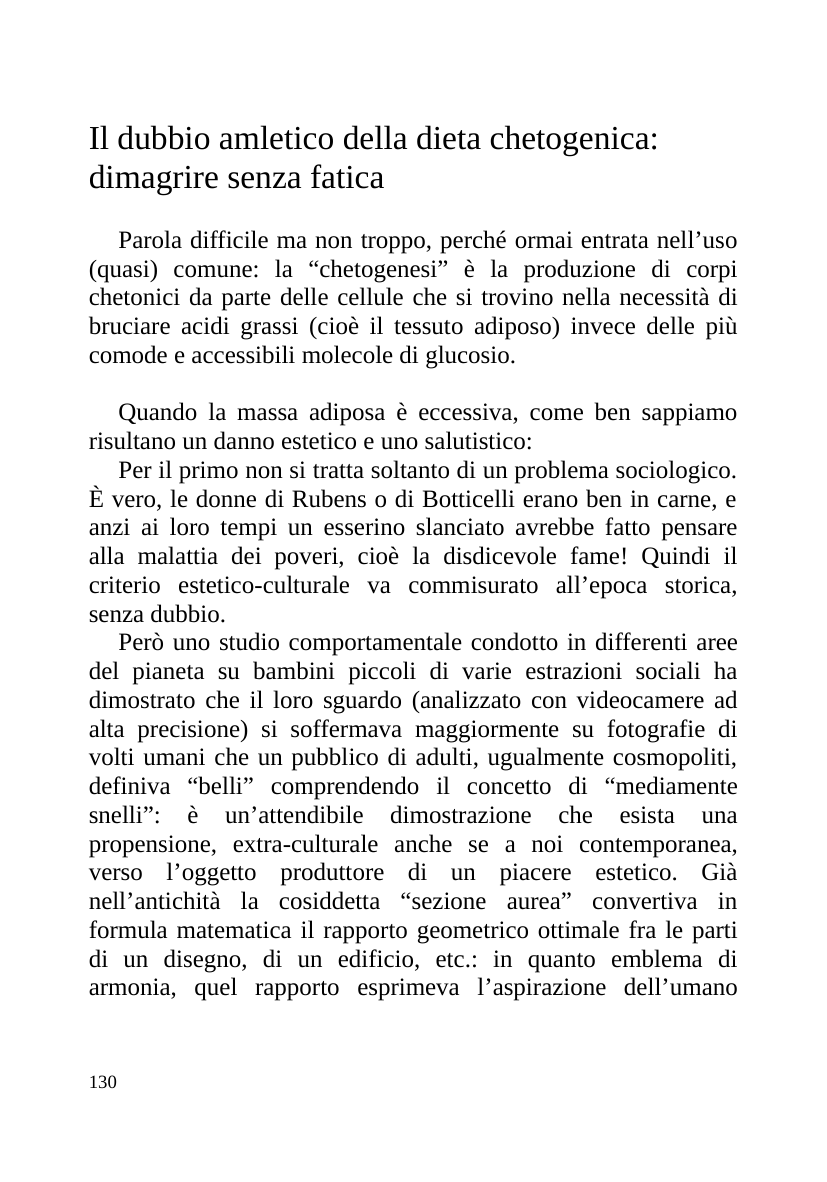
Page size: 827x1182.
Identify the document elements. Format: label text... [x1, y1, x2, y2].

text Però uno studio comportamentale condotto in differenti aree del pianeta su bambini piccoli di varie estrazioni sociali ha dimostrato che il loro sguardo (analizzato con videocamere ad alta precisione) si soffermava maggiormente su fotografie di volti umani che un pubblico di adulti, ugualmente cosmopoliti, definiva “belli” comprendendo il concetto di “mediamente snelli”: è un’attendibile dimostrazione che esista una propensione, extra-culturale anche se a noi contemporanea, verso l’oggetto produttore di un piacere estetico. Già nell’antichità la cosiddetta “sezione aurea” convertiva in formula matematica il rapporto geometrico ottimale fra le parti di un disegno, di un edificio, etc.: in quanto emblema di armonia, quel rapporto esprimeva l’aspirazione dell’umano [88, 627, 738, 1001]
list Per il primo non si tratta soltanto di un problema sociologico. È vero, le donne di Rubens o di Botticelli erano ben in carne, e anzi ai loro tempi un esserino slanciato avrebbe fatto pensare alla malattia dei poveri, cioè la disdicevole fame! Quindi il criterio estetico-culturale va commisurato all’epoca storica, senza dubbio. [88, 455, 738, 627]
text Parola difficile ma non troppo, perché ormai entrata nell’uso (quasi) comune: la “chetogenesi” è la produzione di corpi chetonici da parte delle cellule che si trovino nella necessità di bruciare acidi grassi (cioè il tessuto adiposo) invece delle più comode e accessibili molecole di glucosio. [88, 225, 738, 369]
subtitle Il dubbio amletico della dieta chetogenica: dimagrire senza fatica [88, 118, 738, 195]
text Quando la massa adiposa è eccessiva, come ben sappiamo risultano un danno estetico e uno salutistico: [88, 397, 738, 455]
